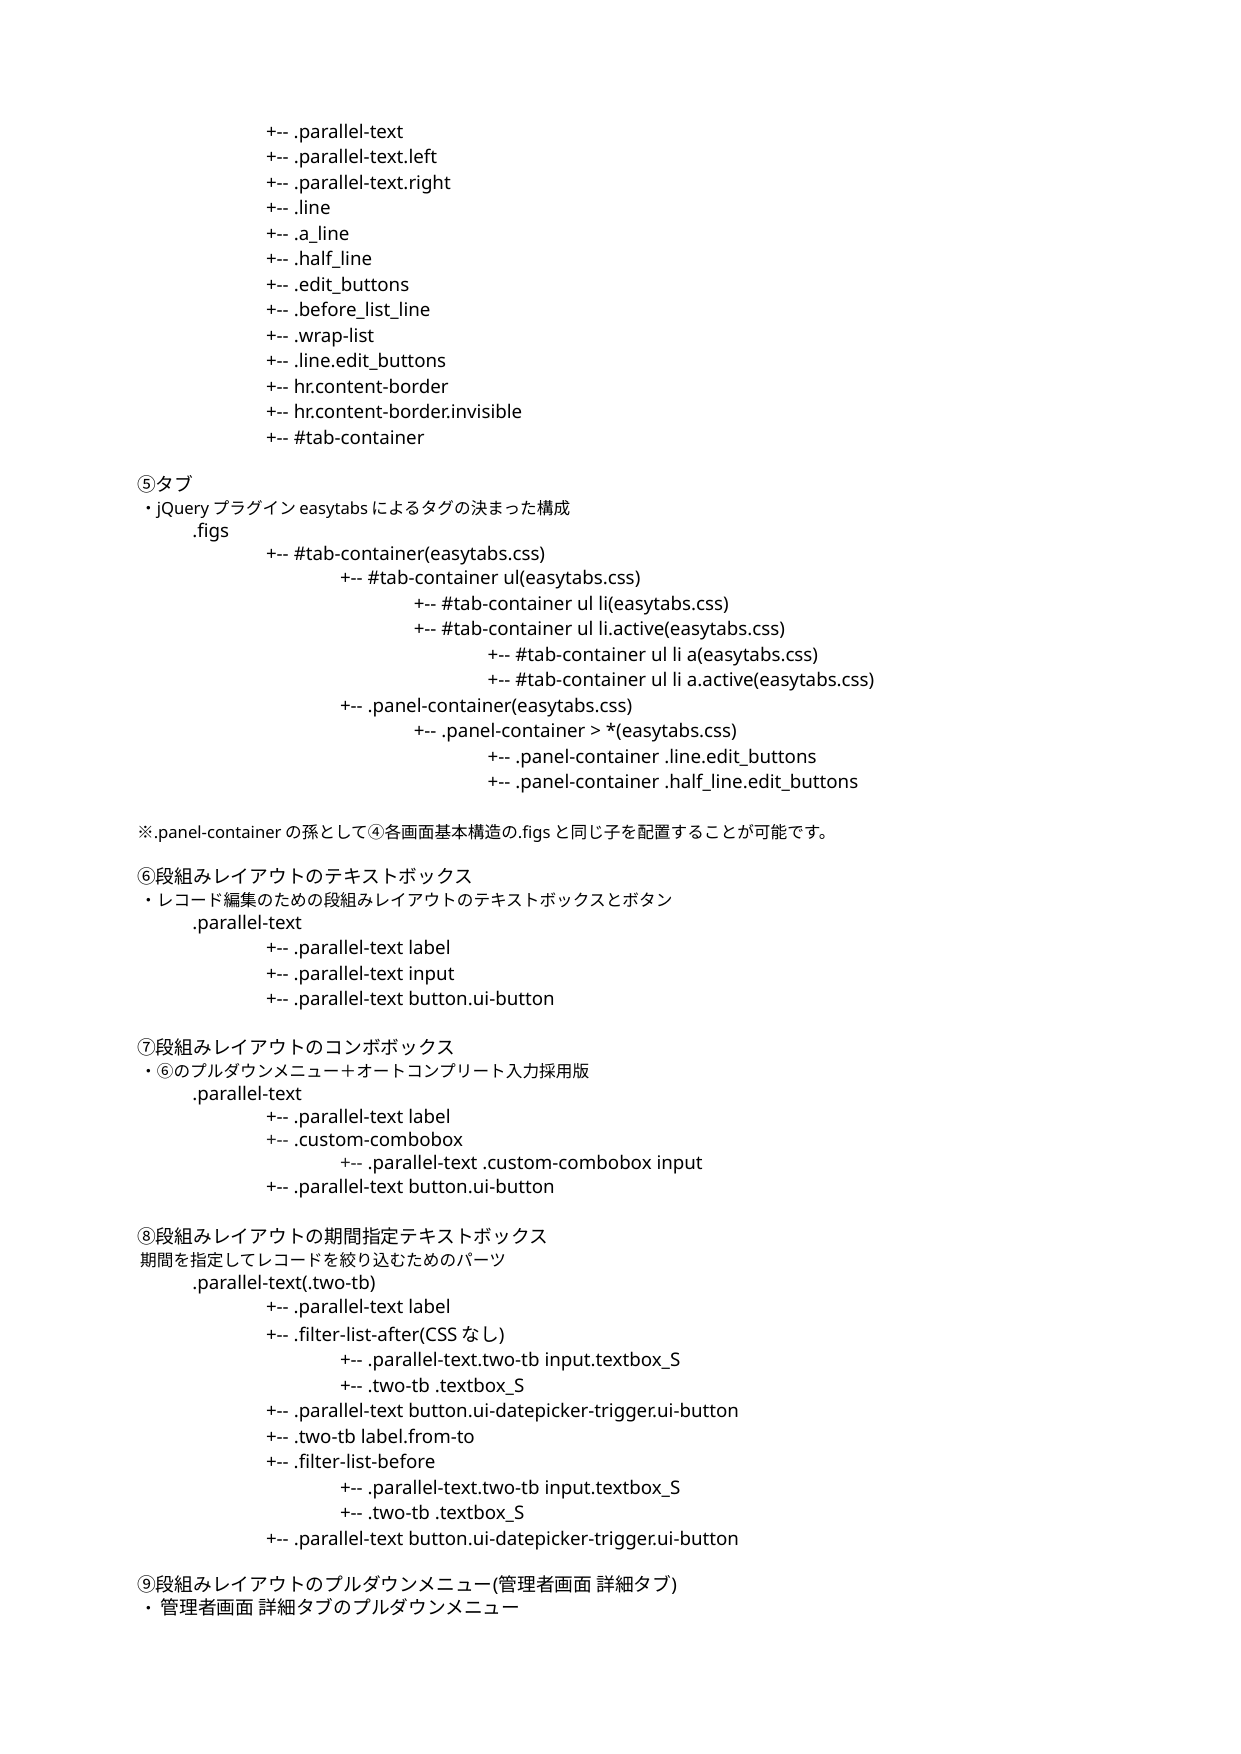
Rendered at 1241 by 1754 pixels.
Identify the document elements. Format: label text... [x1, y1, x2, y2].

text +-- .two-tb .textbox_S [118, 1372, 1122, 1397]
text +-- .panel-container(easytabs.css) [118, 692, 1122, 718]
text +-- #tab-container ul li a(easytabs.css) [118, 641, 1122, 667]
text +-- .line.edit_buttons [118, 348, 1122, 373]
text .parallel-text(.two-tb) [118, 1271, 1122, 1294]
text ・ 管理者画面 詳細タブのプルダウンメニュー [140, 1596, 1122, 1619]
text +-- .parallel-text label [118, 934, 1122, 960]
text +-- #tab-container ul li(easytabs.css) [118, 590, 1122, 616]
text ⑧段組みレイアウトの期間指定テキストボックス [118, 1225, 1122, 1248]
text ・⑥のプルダウンメニュー＋オートコンプリート入力採用版 [140, 1059, 1122, 1082]
text +-- .parallel-text button.ui-datepicker-trigger.ui-button [118, 1525, 1122, 1551]
text .figs [118, 519, 1122, 542]
text ・jQueryプラグインeasytabsによるタグの決まった構成 [140, 496, 1122, 519]
text +-- .line [118, 195, 1122, 220]
text ※.panel-containerの孫として④各画面基本構造の.figsと同じ子を配置することが可能です。 [118, 820, 1122, 843]
text +-- .a_line [118, 220, 1122, 246]
text .parallel-text [118, 1082, 1122, 1105]
text +-- #tab-container [118, 424, 1122, 450]
text +-- .parallel-text input [118, 960, 1122, 985]
text ⑨段組みレイアウトのプルダウンメニュー(管理者画面 詳細タブ) [118, 1573, 1122, 1596]
text +-- .parallel-text button.ui-button [118, 985, 1122, 1011]
text ⑦段組みレイアウトのコンボボックス [118, 1036, 1122, 1059]
text +-- .panel-container .line.edit_buttons [118, 743, 1122, 769]
text +-- .parallel-text .custom-combobox input [118, 1151, 1122, 1174]
text ⑥段組みレイアウトのテキストボックス [118, 866, 1122, 888]
text +-- #tab-container ul li.active(easytabs.css) [118, 616, 1122, 641]
text +-- .panel-container > *(easytabs.css) [118, 718, 1122, 743]
text +-- .custom-combobox [118, 1128, 1122, 1151]
text +-- .filter-list-before [118, 1448, 1122, 1474]
text +-- .parallel-text button.ui-datepicker-trigger.ui-button [118, 1397, 1122, 1423]
text +-- .before_list_line [118, 297, 1122, 322]
text .parallel-text [118, 911, 1122, 934]
text +-- hr.content-border.invisible [118, 399, 1122, 424]
text ⑤タブ [118, 473, 1122, 496]
text +-- .panel-container .half_line.edit_buttons [118, 769, 1122, 794]
text +-- .parallel-text button.ui-button [118, 1174, 1122, 1199]
text +-- #tab-container ul(easytabs.css) [118, 564, 1122, 590]
text +-- .parallel-text.two-tb input.textbox_S [118, 1346, 1122, 1372]
text +-- #tab-container ul li a.active(easytabs.css) [118, 667, 1122, 692]
text +-- .wrap-list [118, 322, 1122, 348]
text +-- .parallel-text [118, 118, 1122, 144]
text +-- .parallel-text.left [118, 144, 1122, 169]
text +-- .filter-list-after(CSSなし) [118, 1319, 1122, 1346]
text +-- .parallel-text label [118, 1105, 1122, 1128]
text +-- .half_line [118, 246, 1122, 271]
text +-- .two-tb label.from-to [118, 1423, 1122, 1448]
text +-- .edit_buttons [118, 271, 1122, 297]
text +-- .parallel-text.right [118, 169, 1122, 195]
text +-- .parallel-text label [118, 1294, 1122, 1319]
text +-- #tab-container(easytabs.css) [118, 542, 1122, 564]
text +-- .parallel-text.two-tb input.textbox_S [118, 1474, 1122, 1499]
text 期間を指定してレコードを絞り込むためのパーツ [140, 1248, 1122, 1271]
text +-- .two-tb .textbox_S [118, 1499, 1122, 1525]
text ・レコード編集のための段組みレイアウトのテキストボックスとボタン [140, 888, 1122, 911]
text +-- hr.content-border [118, 373, 1122, 399]
